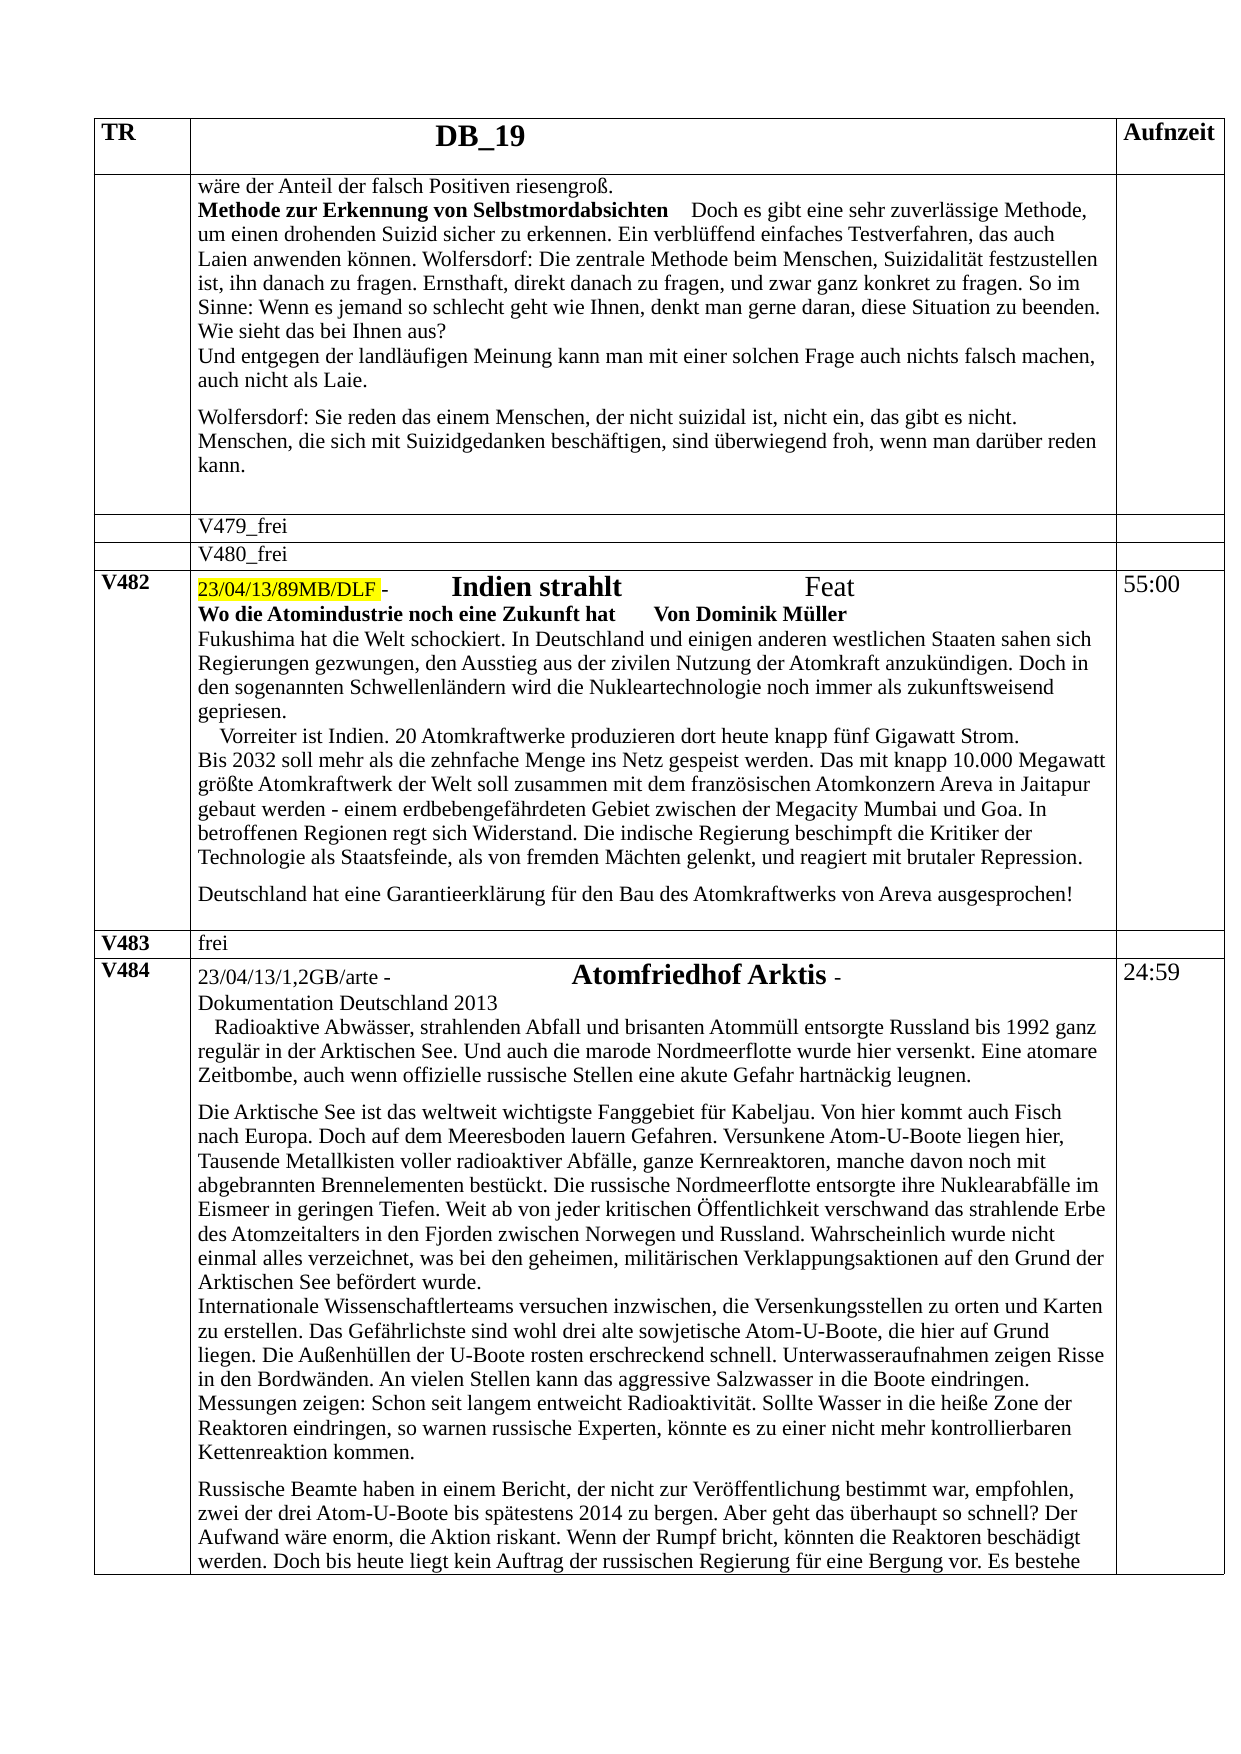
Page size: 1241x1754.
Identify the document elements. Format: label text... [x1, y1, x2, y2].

table_cell 55:00 [1117, 571, 1224, 930]
table_cell [1117, 543, 1224, 570]
table_cell [95, 175, 190, 514]
table_cell [1117, 515, 1224, 542]
table_header TR [95, 119, 190, 174]
table_cell [1117, 931, 1224, 958]
table_cell wäre der Anteil der falsch Positiven riesengroß. Methode zur Erkennung von Selbstmordabsichten Doch es gibt eine sehr zuverlässige Methode, um einen drohenden Suizid sicher zu erkennen. Ein verblüffend einfaches Testverfahren, das auch Laien anwenden können. Wolfersdorf: Die zentrale Methode beim Menschen, Suizidalität festzustellen ist, ihn danach zu fragen. Ernsthaft, direkt danach zu fragen, und zwar ganz konkret zu fragen. So im Sinne: Wenn es jemand so schlecht geht wie Ihnen, denkt man gerne daran, diese Situation zu beenden. Wie sieht das bei Ihnen aus? Und entgegen der landläufigen Meinung kann man mit einer solchen Frage auch nichts falsch machen, auch nicht als Laie. Wolfersdorf: Sie reden das einem Menschen, der nicht suizidal ist, nicht ein, das gibt es nicht. Menschen, die sich mit Suizidgedanken beschäftigen, sind überwiegend froh, wenn man darüber reden kann. [191, 175, 1116, 514]
table_header DB_19 [191, 119, 1116, 174]
table_cell V484 [95, 959, 190, 1574]
table_cell 23/04/13/1,2GB/arte - Atomfriedhof Arktis - Dokumentation Deutschland 2013 Radioaktive Abwässer, strahlenden Abfall und brisanten Atommüll entsorgte Russland bis 1992 ganz regulär in der Arktischen See. Und auch die marode Nordmeerflotte wurde hier versenkt. Eine atomare Zeitbombe, auch wenn offizielle russische Stellen eine akute Gefahr hartnäckig leugnen. Die Arktische See ist das weltweit wichtigste Fanggebiet für Kabeljau. Von hier kommt auch Fisch nach Europa. Doch auf dem Meeresboden lauern Gefahren. Versunkene Atom-U-Boote liegen hier, Tausende Metallkisten voller radioaktiver Abfälle, ganze Kernreaktoren, manche davon noch mit abgebrannten Brennelementen bestückt. Die russische Nordmeerflotte entsorgte ihre Nuklearabfälle im Eismeer in geringen Tiefen. Weit ab von jeder kritischen Öffentlichkeit verschwand das strahlende Erbe des Atomzeitalters in den Fjorden zwischen Norwegen und Russland. Wahrscheinlich wurde nicht einmal alles verzeichnet, was bei den geheimen, militärischen Verklappungsaktionen auf den Grund der Arktischen See befördert wurde. Internationale Wissenschaftlerteams versuchen inzwischen, die Versenkungsstellen zu orten und Karten zu erstellen. Das Gefährlichste sind wohl drei alte sowjetische Atom-U-Boote, die hier auf Grund liegen. Die Außenhüllen der U-Boote rosten erschreckend schnell. Unterwasseraufnahmen zeigen Risse in den Bordwänden. An vielen Stellen kann das aggressive Salzwasser in die Boote eindringen. Messungen zeigen: Schon seit langem entweicht Radioaktivität. Sollte Wasser in die heiße Zone der Reaktoren eindringen, so warnen russische Experten, könnte es zu einer nicht mehr kontrollierbaren Kettenreaktion kommen. Russische Beamte haben in einem Bericht, der nicht zur Veröffentlichung bestimmt war, empfohlen, zwei der drei Atom-U-Boote bis spätestens 2014 zu bergen. Aber geht das überhaupt so schnell? Der Aufwand wäre enorm, die Aktion riskant. Wenn der Rumpf bricht, könnten die Reaktoren beschädigt werden. Doch bis heute liegt kein Auftrag der russischen Regierung für eine Bergung vor. Es bestehe [191, 959, 1116, 1574]
table_cell 24:59 [1117, 959, 1224, 1574]
table_cell [95, 515, 190, 542]
table_cell [95, 543, 190, 570]
table_cell [1117, 175, 1224, 514]
table_cell V480_frei [191, 543, 1116, 570]
table_cell V482 [95, 571, 190, 930]
table_header Aufnzeit [1117, 119, 1224, 174]
table_cell 23/04/13/89MB/DLF - Indien strahlt Feat Wo die Atomindustrie noch eine Zukunft hat Von Dominik Müller Fukushima hat die Welt schockiert. In Deutschland und einigen anderen westlichen Staaten sahen sich Regierungen gezwungen, den Ausstieg aus der zivilen Nutzung der Atomkraft anzukündigen. Doch in den sogenannten Schwellenländern wird die Nukleartechnologie noch immer als zukunftsweisend gepriesen. Vorreiter ist Indien. 20 Atomkraftwerke produzieren dort heute knapp fünf Gigawatt Strom. Bis 2032 soll mehr als die zehnfache Menge ins Netz gespeist werden. Das mit knapp 10.000 Megawatt größte Atomkraftwerk der Welt soll zusammen mit dem französischen Atomkonzern Areva in Jaitapur gebaut werden - einem erdbebengefährdeten Gebiet zwischen der Megacity Mumbai und Goa. In betroffenen Regionen regt sich Widerstand. Die indische Regierung beschimpft die Kritiker der Technologie als Staatsfeinde, als von fremden Mächten gelenkt, und reagiert mit brutaler Repression. Deutschland hat eine Garantieerklärung für den Bau des Atomkraftwerks von Areva ausgesprochen! [191, 571, 1116, 930]
table_cell V483 [95, 931, 190, 958]
table_cell V479_frei [191, 515, 1116, 542]
table_cell frei [191, 931, 1116, 958]
